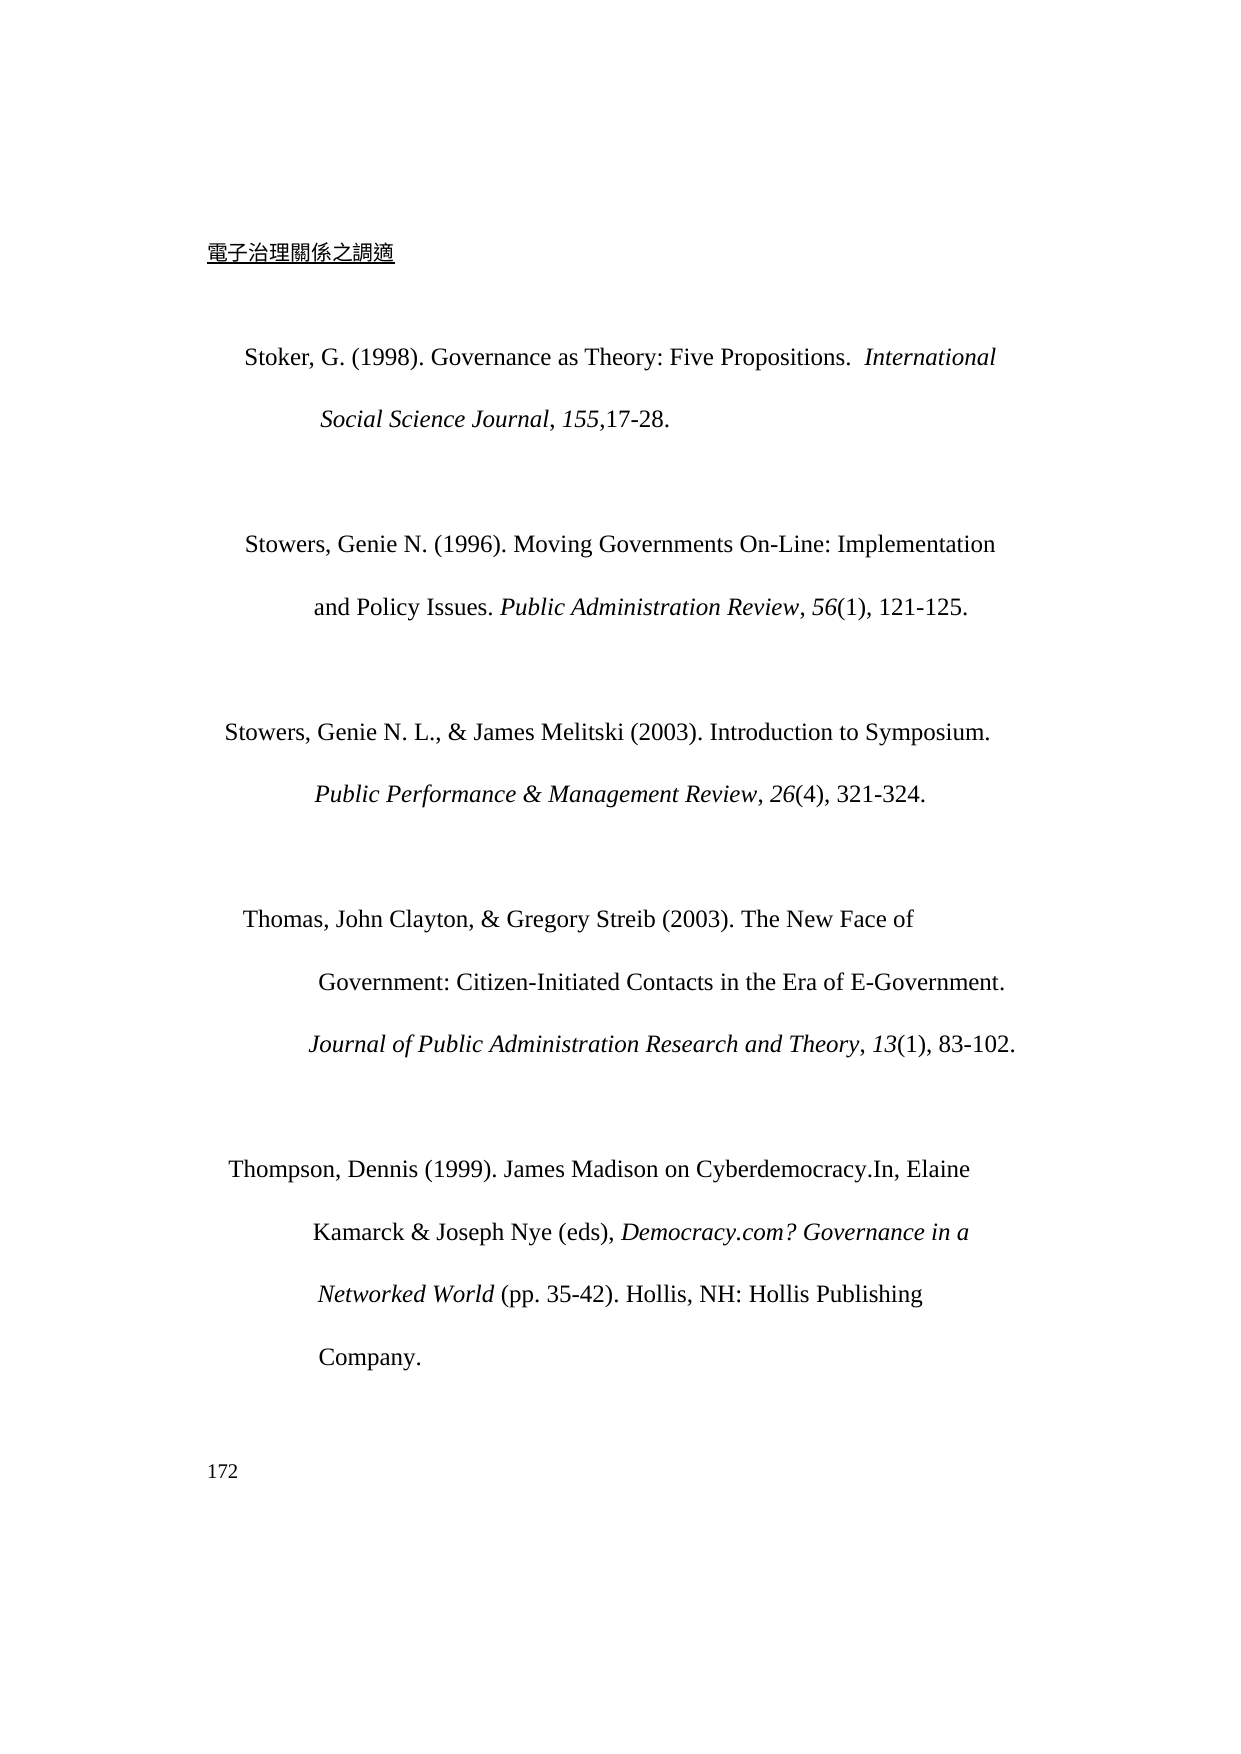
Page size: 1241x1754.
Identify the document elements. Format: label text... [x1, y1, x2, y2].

text Thomas, John Clayton, & Gregory Streib (2003). The New Face of Government: Citizen-Initiated Contacts in the Era of E-Government. Journal of Public Administration Research and Theory, 13(1), 83-102. [224, 877, 1016, 1064]
text Stowers, Genie N. L., & James Melitski (2003). Introduction to Symposium. Public Performance & Management Review, 26(4), 321-324. [224, 689, 1016, 814]
text Thompson, Dennis (1999). James Madison on Cyberdemocracy.In, Elaine Kamarck & Joseph Nye (eds), Democracy.com? Governance in a Networked World (pp. 35-42). Hollis, NH: Hollis Publishing Company. [224, 1127, 1016, 1377]
text Stowers, Genie N. (1996). Moving Governments On-Line: Implementation and Policy Issues. Public Administration Review, 56(1), 121-125. [224, 502, 1016, 627]
text Stoker, G. (1998). Governance as Theory: Five Propositions. International Social Science Journal, 155,17-28. [224, 314, 1016, 439]
